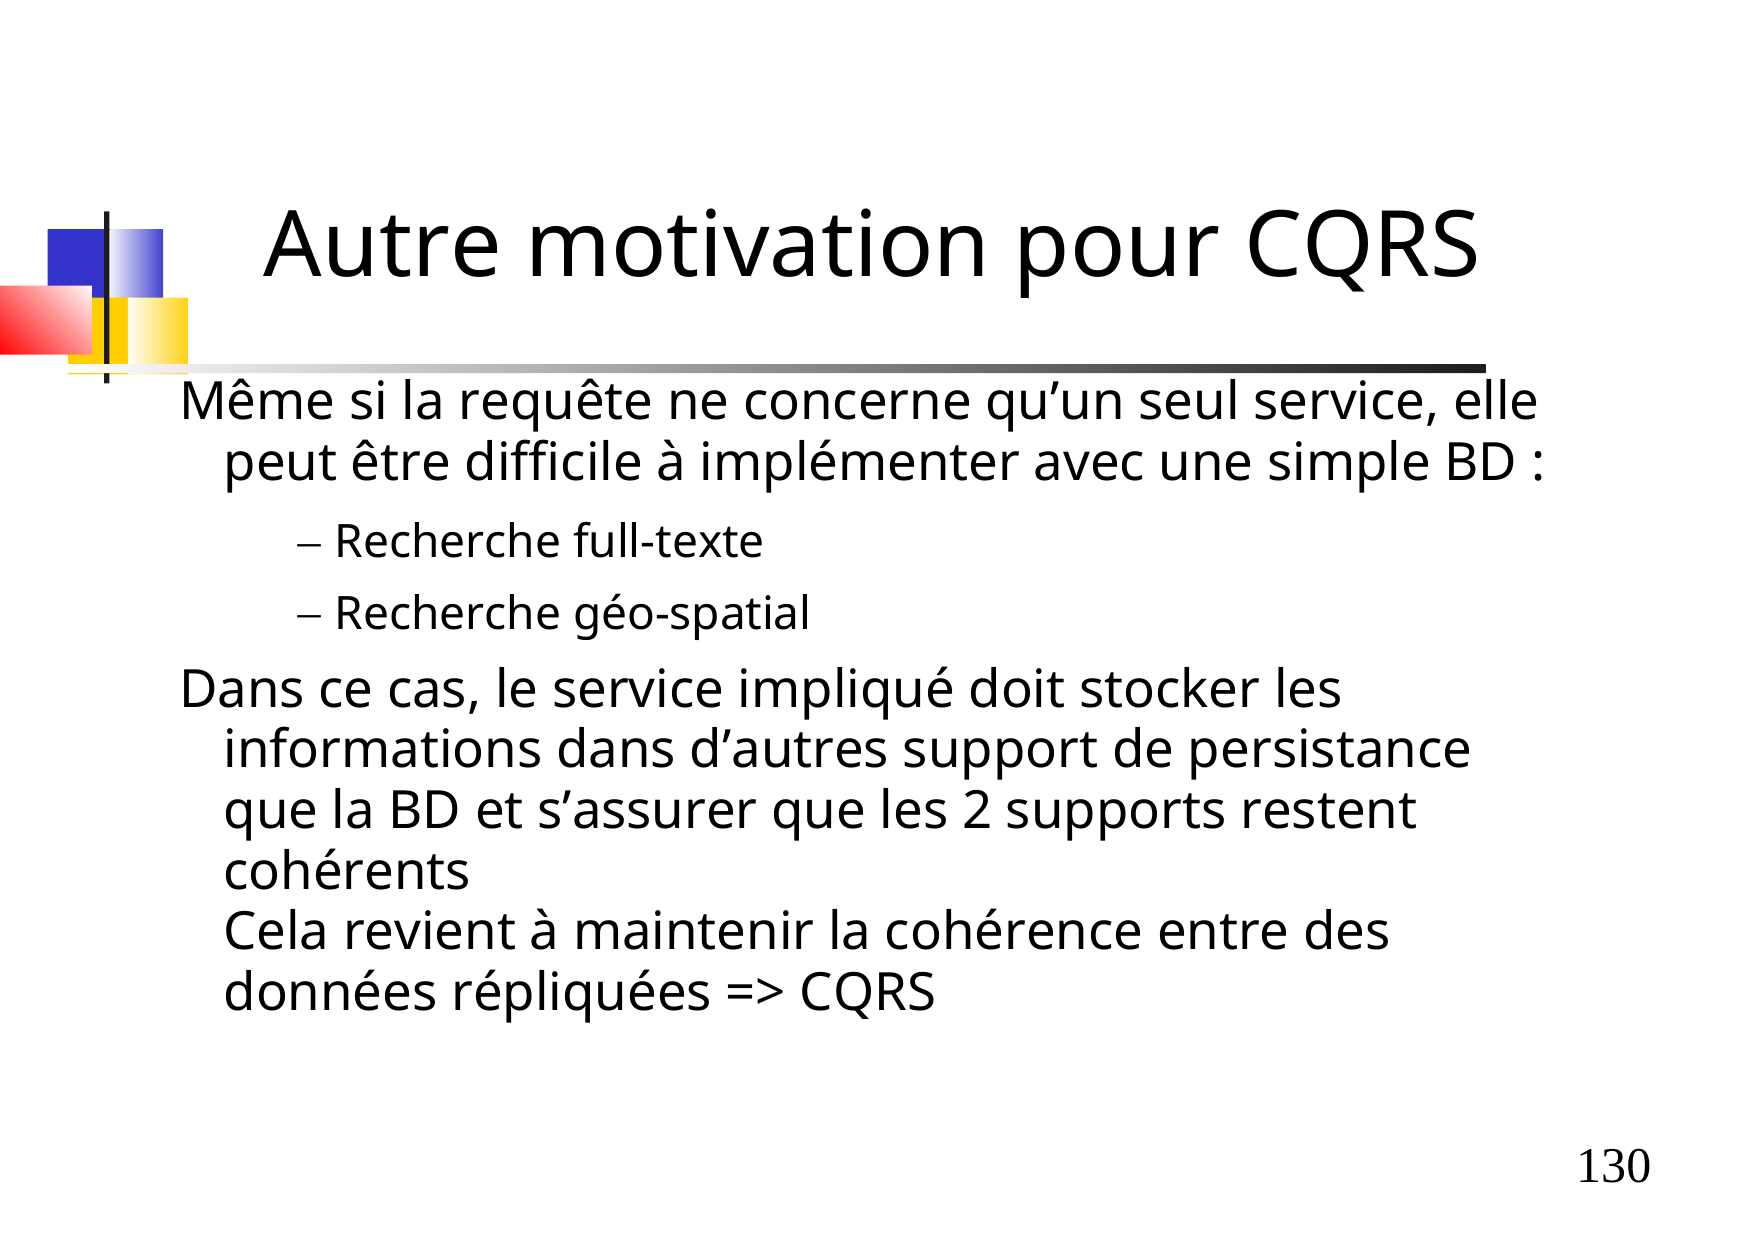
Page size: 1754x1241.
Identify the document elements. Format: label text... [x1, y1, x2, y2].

title Autre motivation pour CQRS [179, 139, 1567, 351]
list Même si la requête ne concerne qu’un seul service, elle peut être difficile à implémenter avec une simple BD : Recherche full-texte Recherche géo-spatial Dans ce cas, le service impliqué doit stocker les informations dans d’autres support de persistance que la BD et s’assurer que les 2 supports restent cohérents Cela revient à maintenir la cohérence entre des données répliquées => CQRS [179, 371, 1567, 1091]
